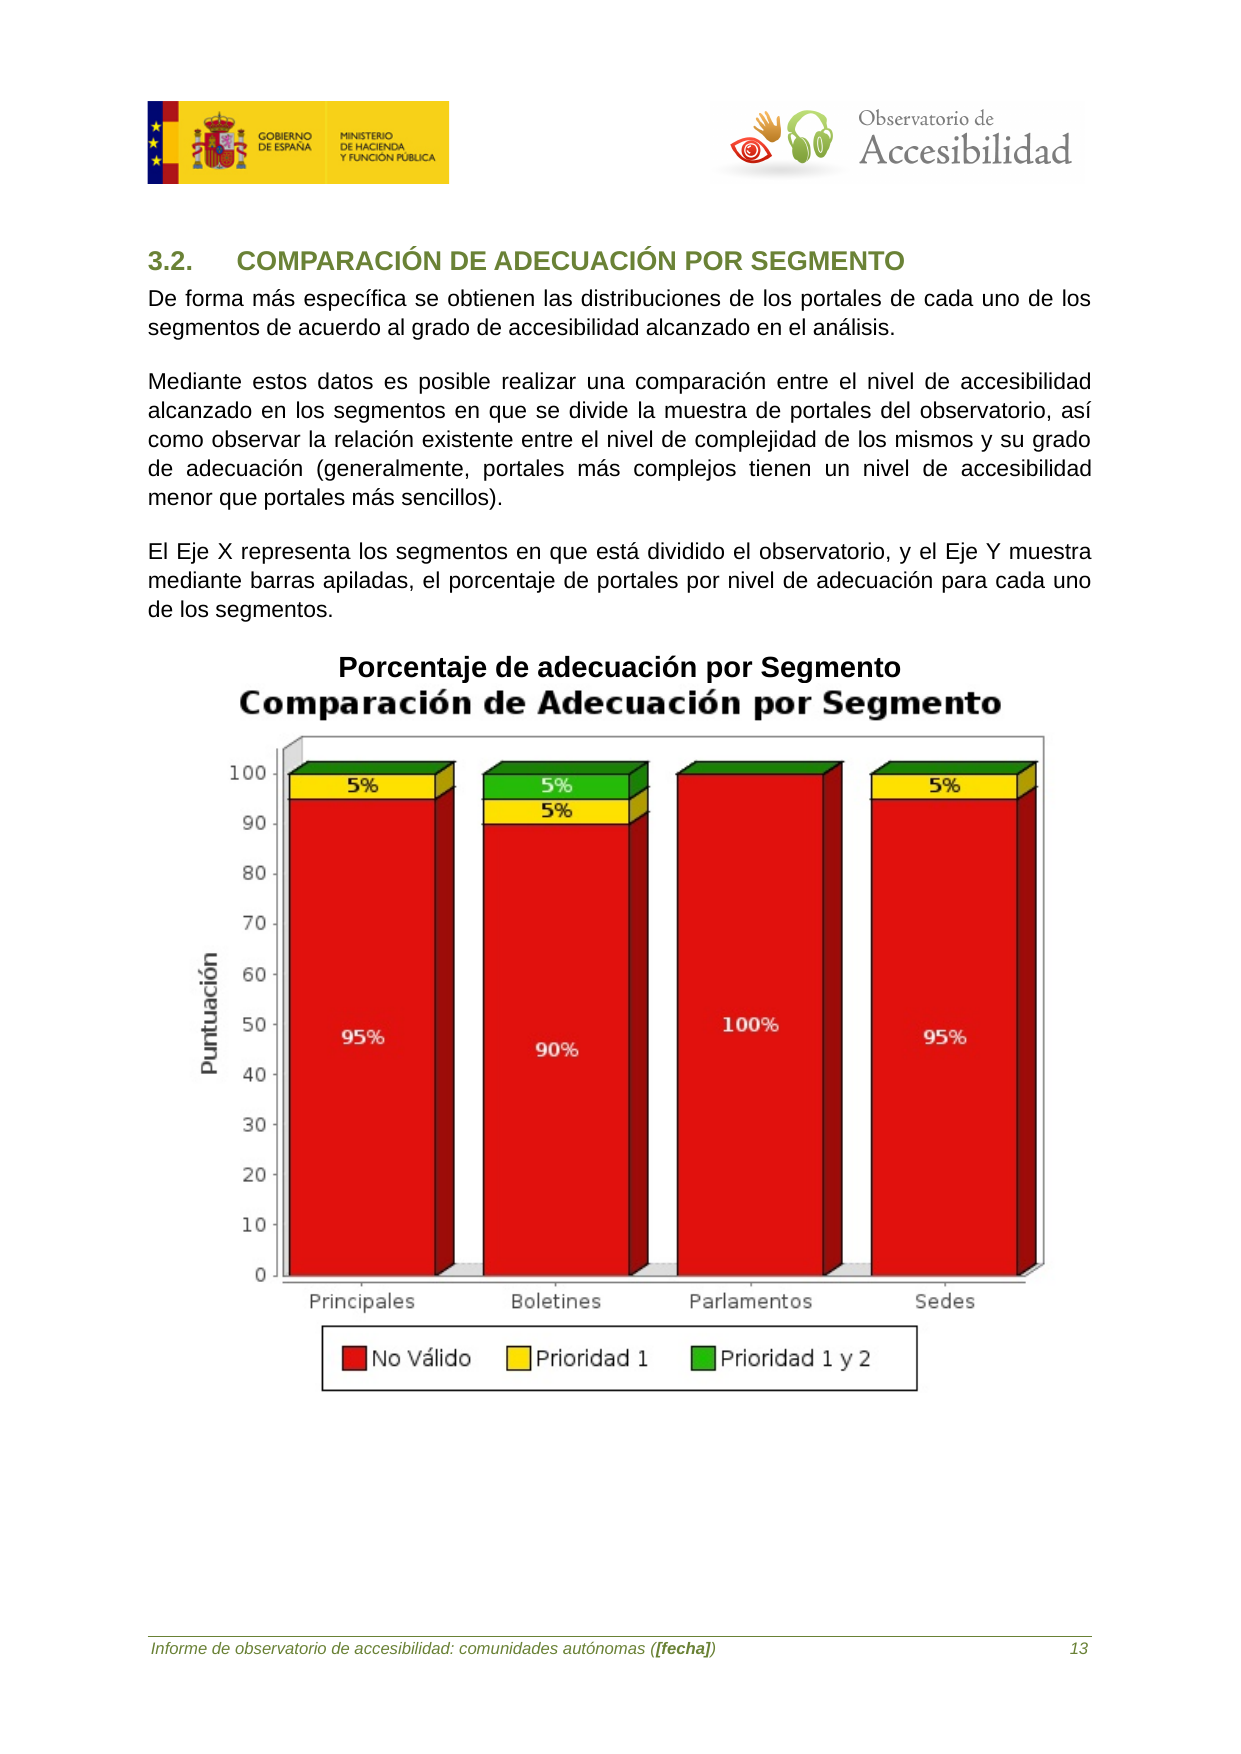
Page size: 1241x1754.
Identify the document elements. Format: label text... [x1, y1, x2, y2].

text El Eje X representa los segmentos en que está dividido el observatorio, y el Eje Y muestra mediante barras apiladas, el porcentaje de portales por nivel de adecuación para cada uno de los segmentos. [148, 538, 1092, 622]
subtitle Comparación de adecuación por segmento [148, 245, 1092, 276]
text Mediante estos datos es posible realizar una comparación entre el nivel de accesibilidad alcanzado en los segmentos en que se divide la muestra de portales del observatorio, así como observar la relación existente entre el nivel de complejidad de los mismos y su grado de adecuación (generalmente, portales más complejos tienen un nivel de accesibilidad menor que portales más sencillos). [148, 368, 1092, 510]
picture [178, 683, 1062, 1393]
text Porcentaje de adecuación por Segmento [148, 650, 1092, 683]
picture [710, 101, 1086, 184]
text De forma más específica se obtienen las distribuciones de los portales de cada uno de los segmentos de acuerdo al grado de accesibilidad alcanzado en el análisis. [148, 285, 1092, 341]
picture [147, 101, 450, 184]
